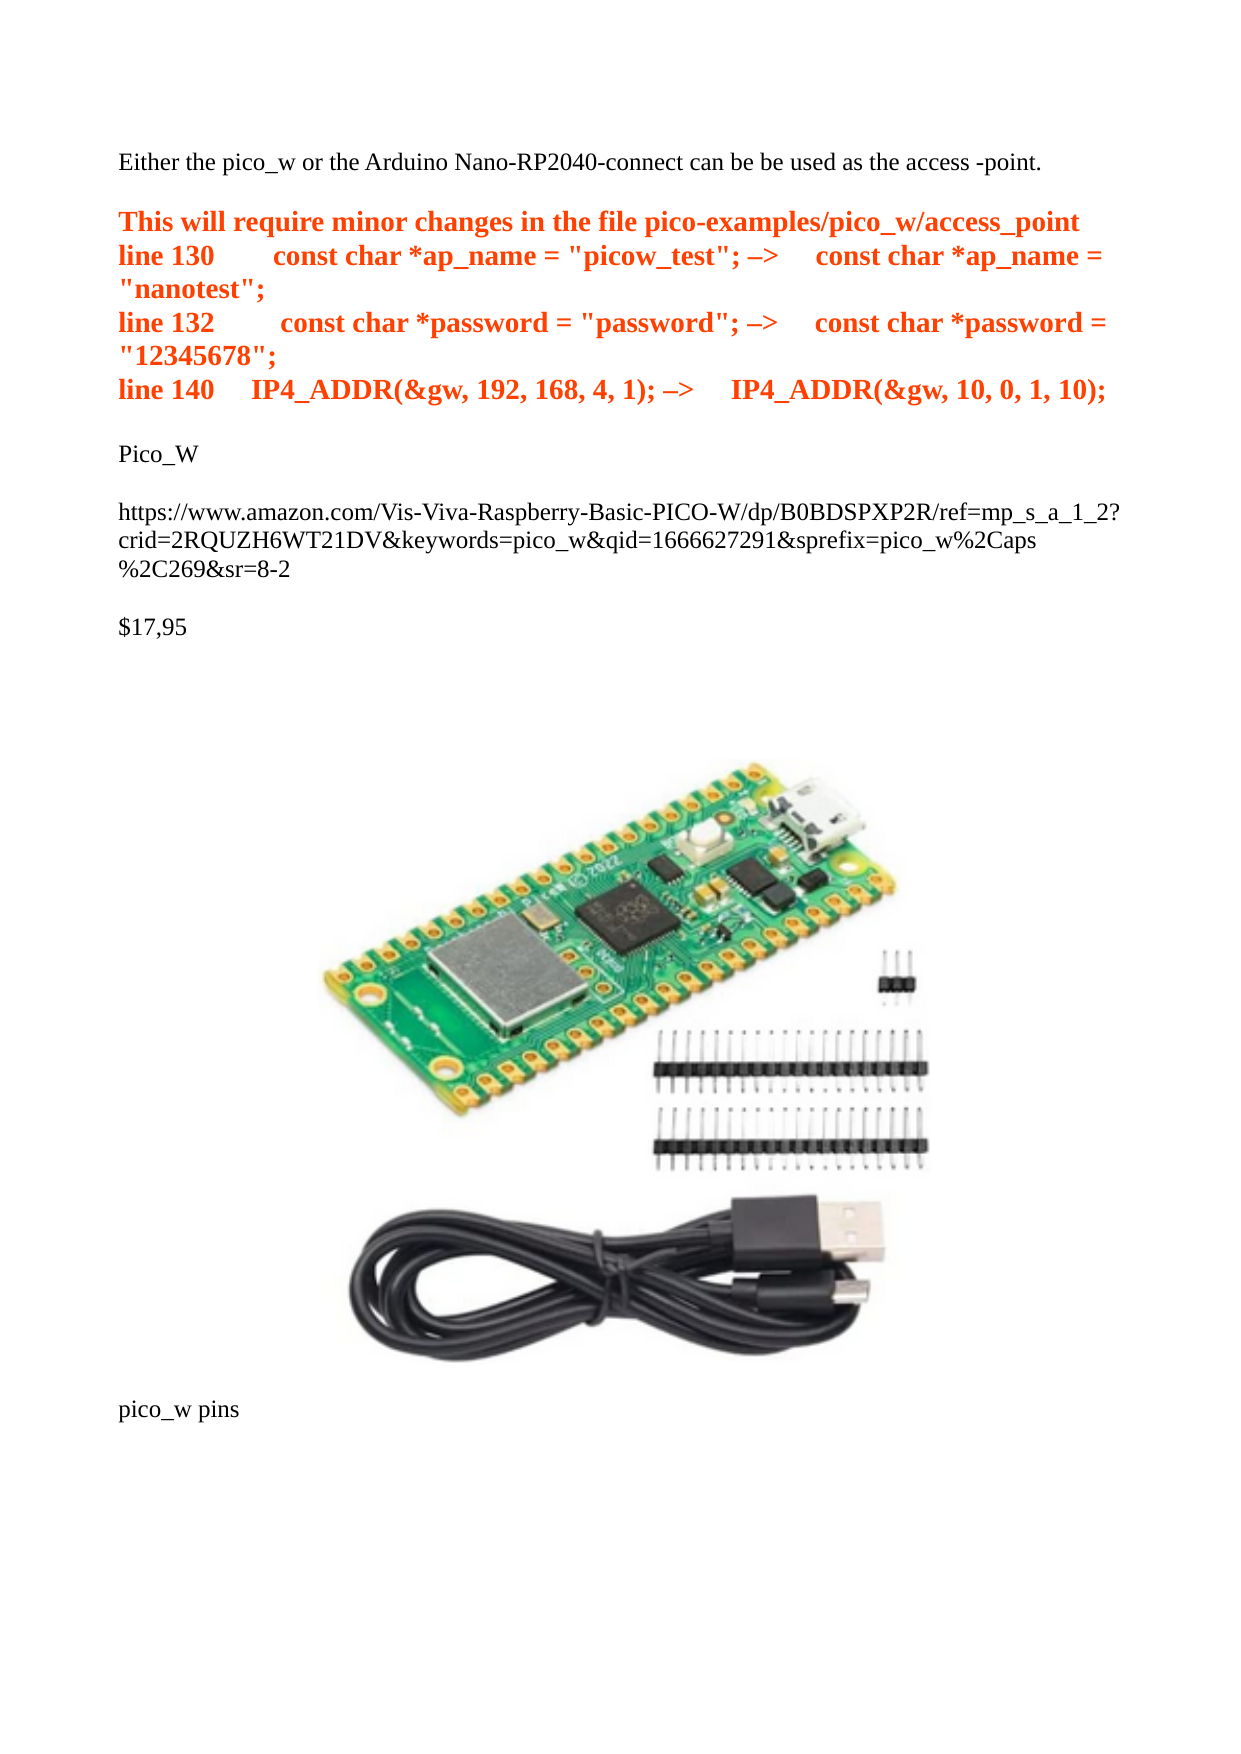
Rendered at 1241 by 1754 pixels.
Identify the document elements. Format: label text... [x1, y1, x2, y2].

text Pico_W [118, 439, 1122, 468]
text This will require minor changes in the file pico-examples/pico_w/access_point [118, 204, 1122, 238]
text line 130 const char *ap_name = "picow_test"; –> const char *ap_name = "nanotest"; [118, 238, 1122, 305]
text pico_w pins [118, 1164, 1122, 1422]
text Either the pico_w or the Arduino Nano-RP2040-connect can be be used as the access -point. [118, 147, 1122, 176]
text line 132 const char *password = "password"; –> const char *password = "12345678"; [118, 305, 1122, 372]
text https://www.amazon.com/Vis-Viva-Raspberry-Basic-PICO-W/dp/B0BDSPXP2R/ref=mp_s_a_1_2?crid=2RQUZH6WT21DV&keywords=pico_w&qid=1666627291&sprefix=pico_w%2Caps%2C269&sr=8-2 [118, 497, 1122, 583]
text line 140 IP4_ADDR(&gw, 192, 168, 4, 1); –> IP4_ADDR(&gw, 10, 0, 1, 10); [118, 372, 1122, 406]
picture [129, 697, 1111, 1394]
text $17,95 [118, 612, 1122, 640]
